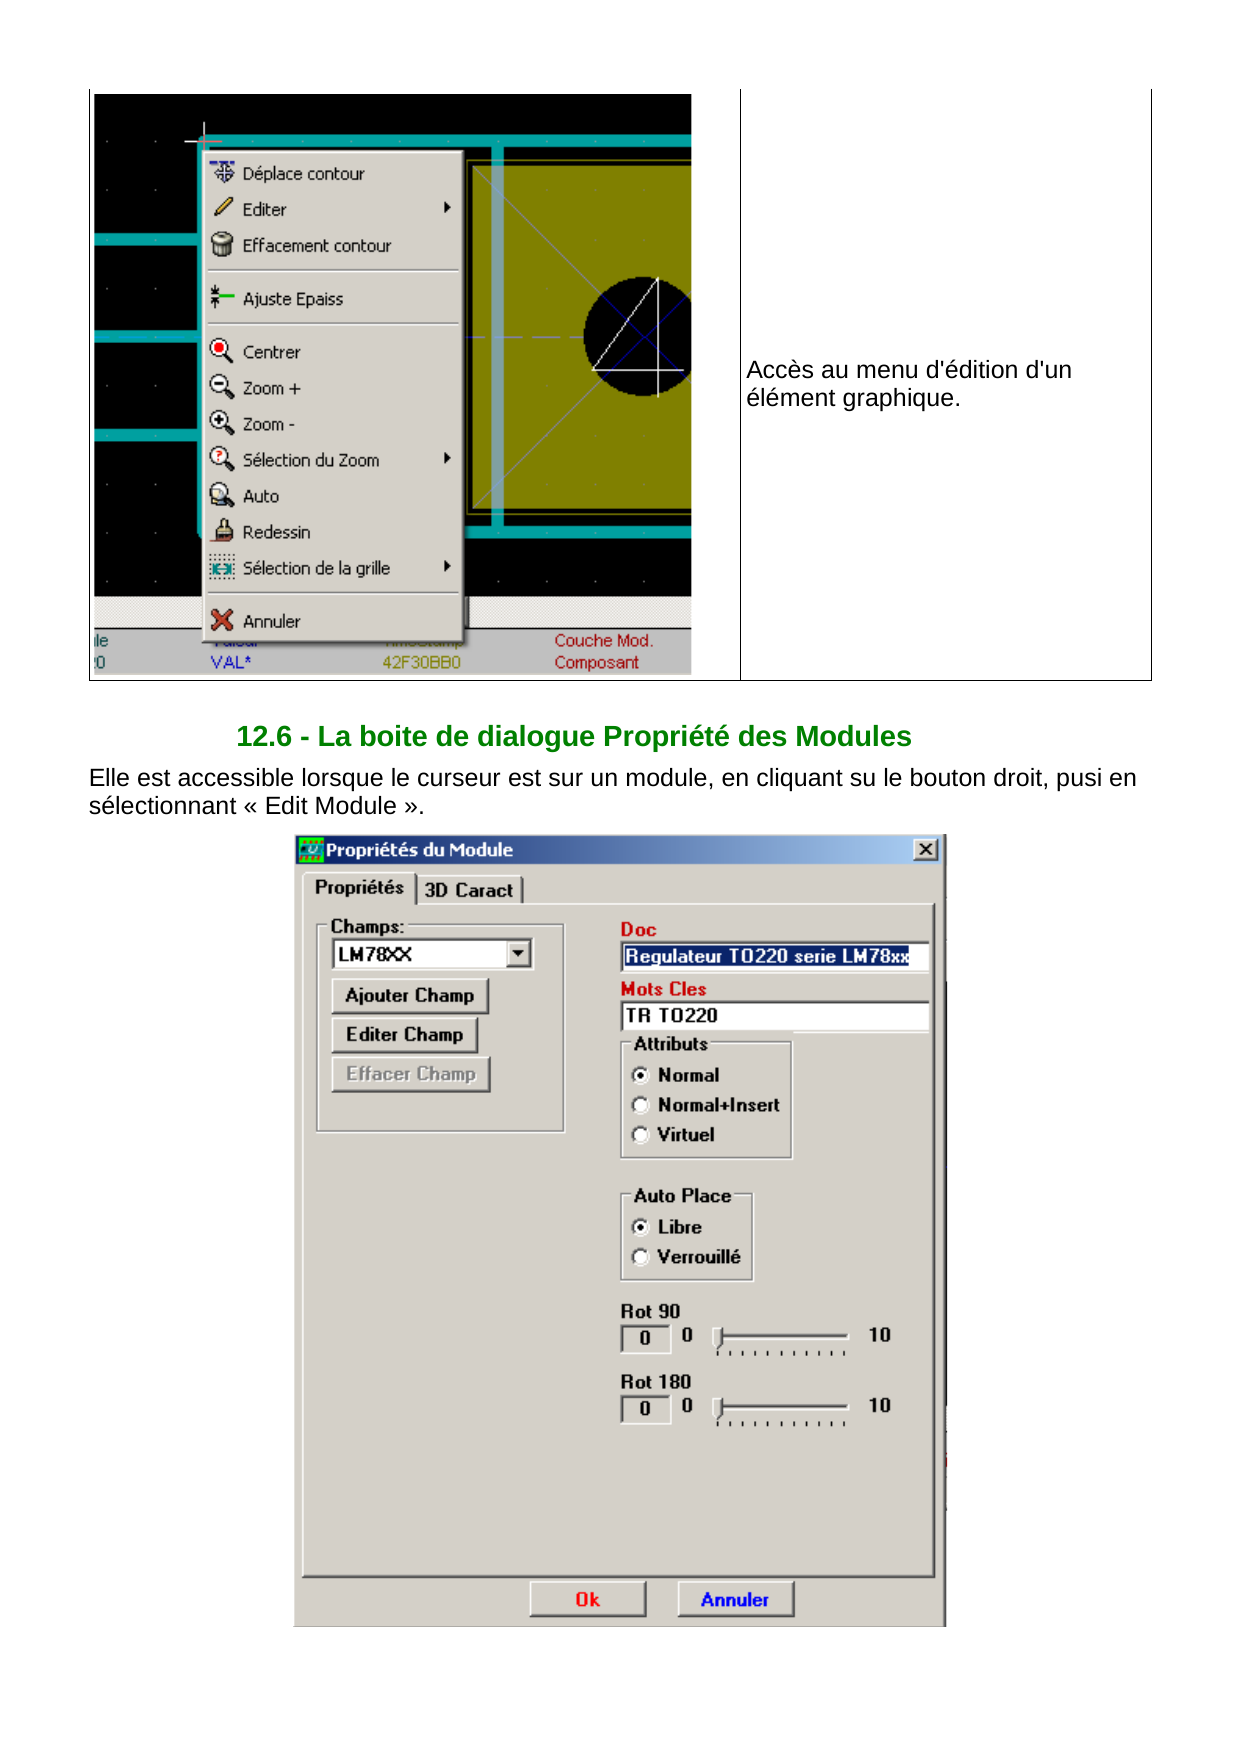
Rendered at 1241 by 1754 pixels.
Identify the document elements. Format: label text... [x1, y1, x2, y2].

table_cell Accès au menu d'édition d'un élément graphique. [741, 89, 1151, 680]
table_cell [90, 89, 740, 680]
subtitle La boite de dialogue Propriété des Modules [162, 720, 1152, 752]
picture [94, 94, 692, 675]
text Elle est accessible lorsque le curseur est sur un module, en cliquant su le bouton droit, pusi en sélectionnant « Edit Module ». [88, 764, 1152, 820]
